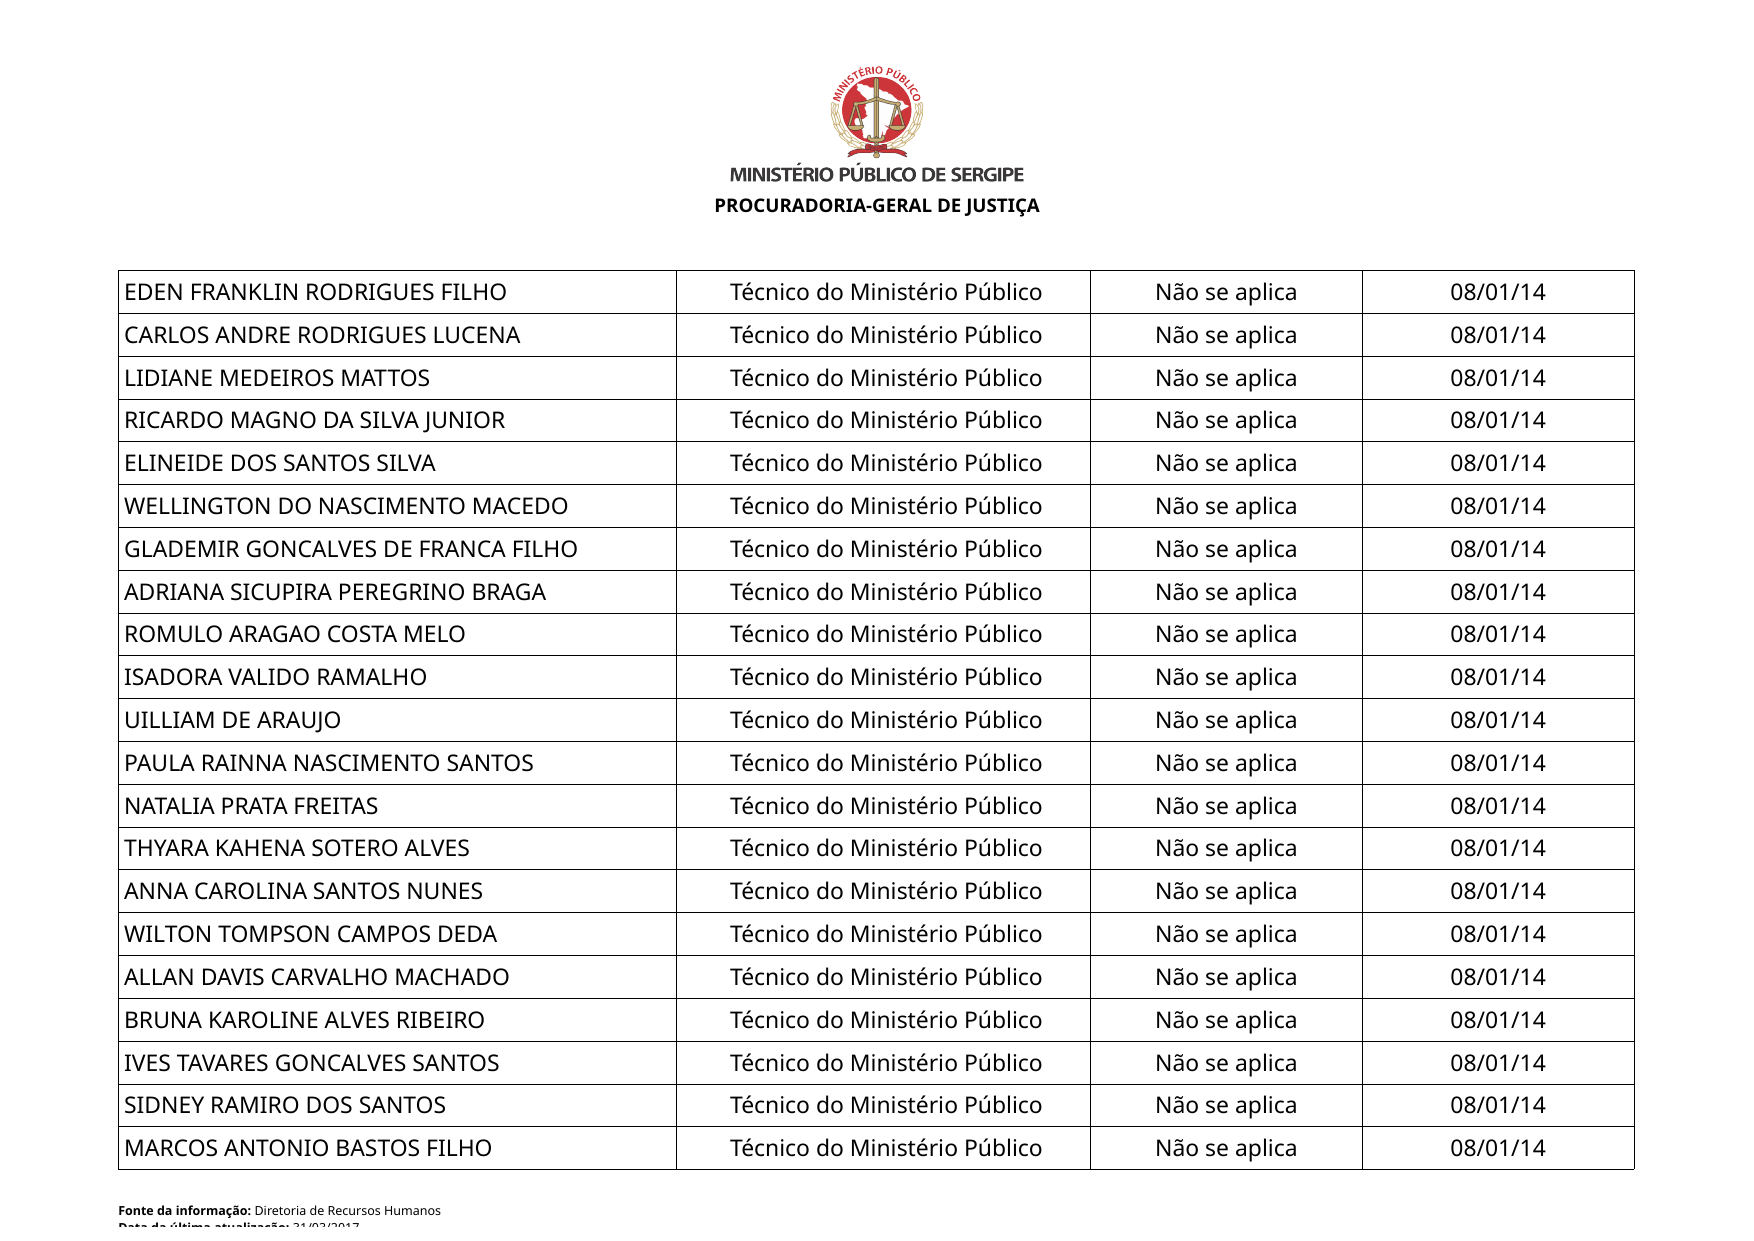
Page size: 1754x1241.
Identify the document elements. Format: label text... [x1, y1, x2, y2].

table_cell Técnico do Ministério Público [677, 1127, 1090, 1169]
table_cell Técnico do Ministério Público [677, 1042, 1090, 1083]
table_cell 08/01/14 [1363, 742, 1634, 784]
table_cell Técnico do Ministério Público [677, 614, 1090, 655]
table_cell Não se aplica [1091, 1042, 1362, 1083]
table_cell 08/01/14 [1363, 1042, 1634, 1083]
table_cell Não se aplica [1091, 442, 1362, 484]
table_cell Não se aplica [1091, 271, 1362, 313]
table_cell Técnico do Ministério Público [677, 1085, 1090, 1126]
table_cell 08/01/14 [1363, 1085, 1634, 1126]
table_cell 08/01/14 [1363, 699, 1634, 741]
table_cell Não se aplica [1091, 742, 1362, 784]
table_cell Técnico do Ministério Público [677, 956, 1090, 998]
table_cell Não se aplica [1091, 913, 1362, 955]
table_cell Técnico do Ministério Público [677, 828, 1090, 869]
table_cell ISADORA VALIDO RAMALHO [119, 656, 676, 698]
table_cell Não se aplica [1091, 828, 1362, 869]
table_cell Técnico do Ministério Público [677, 785, 1090, 827]
table_cell Técnico do Ministério Público [677, 656, 1090, 698]
table_cell Técnico do Ministério Público [677, 485, 1090, 527]
table_cell Técnico do Ministério Público [677, 400, 1090, 441]
table_cell Técnico do Ministério Público [677, 699, 1090, 741]
table_cell Não se aplica [1091, 357, 1362, 398]
table_cell Não se aplica [1091, 485, 1362, 527]
table_cell UILLIAM DE ARAUJO [119, 699, 676, 741]
table_cell Técnico do Ministério Público [677, 314, 1090, 356]
table_cell WILTON TOMPSON CAMPOS DEDA [119, 913, 676, 955]
table_cell Técnico do Ministério Público [677, 913, 1090, 955]
table_cell Não se aplica [1091, 1127, 1362, 1169]
table_cell 08/01/14 [1363, 614, 1634, 655]
table_cell Técnico do Ministério Público [677, 357, 1090, 398]
table_cell 08/01/14 [1363, 528, 1634, 570]
table_cell Técnico do Ministério Público [677, 571, 1090, 612]
table_cell ANNA CAROLINA SANTOS NUNES [119, 870, 676, 912]
table_cell RICARDO MAGNO DA SILVA JUNIOR [119, 400, 676, 441]
table_cell 08/01/14 [1363, 828, 1634, 869]
table_cell 08/01/14 [1363, 314, 1634, 356]
table_cell SIDNEY RAMIRO DOS SANTOS [119, 1085, 676, 1126]
table_cell 08/01/14 [1363, 956, 1634, 998]
table_cell Não se aplica [1091, 870, 1362, 912]
table_cell GLADEMIR GONCALVES DE FRANCA FILHO [119, 528, 676, 570]
table_cell 08/01/14 [1363, 1127, 1634, 1169]
table_cell 08/01/14 [1363, 271, 1634, 313]
table_cell Técnico do Ministério Público [677, 442, 1090, 484]
table_cell LIDIANE MEDEIROS MATTOS [119, 357, 676, 398]
table_cell PAULA RAINNA NASCIMENTO SANTOS [119, 742, 676, 784]
table_cell CARLOS ANDRE RODRIGUES LUCENA [119, 314, 676, 356]
table_cell Não se aplica [1091, 571, 1362, 612]
table_cell THYARA KAHENA SOTERO ALVES [119, 828, 676, 869]
table_cell WELLINGTON DO NASCIMENTO MACEDO [119, 485, 676, 527]
table_cell 08/01/14 [1363, 999, 1634, 1041]
table_cell IVES TAVARES GONCALVES SANTOS [119, 1042, 676, 1083]
table_cell Não se aplica [1091, 656, 1362, 698]
table_cell Técnico do Ministério Público [677, 870, 1090, 912]
table_cell 08/01/14 [1363, 656, 1634, 698]
table_cell BRUNA KAROLINE ALVES RIBEIRO [119, 999, 676, 1041]
table_cell Não se aplica [1091, 314, 1362, 356]
table_cell EDEN FRANKLIN RODRIGUES FILHO [119, 271, 676, 313]
table_cell 08/01/14 [1363, 400, 1634, 441]
table_cell Não se aplica [1091, 614, 1362, 655]
table_cell 08/01/14 [1363, 870, 1634, 912]
table_cell ROMULO ARAGAO COSTA MELO [119, 614, 676, 655]
table_cell Não se aplica [1091, 699, 1362, 741]
table_cell 08/01/14 [1363, 571, 1634, 612]
table_cell Não se aplica [1091, 400, 1362, 441]
table_cell 08/01/14 [1363, 785, 1634, 827]
table_cell Não se aplica [1091, 956, 1362, 998]
table_cell 08/01/14 [1363, 357, 1634, 398]
table_cell Técnico do Ministério Público [677, 528, 1090, 570]
table_cell ELINEIDE DOS SANTOS SILVA [119, 442, 676, 484]
table_cell ALLAN DAVIS CARVALHO MACHADO [119, 956, 676, 998]
table_cell MARCOS ANTONIO BASTOS FILHO [119, 1127, 676, 1169]
table_cell Técnico do Ministério Público [677, 742, 1090, 784]
table_cell Técnico do Ministério Público [677, 271, 1090, 313]
table_cell 08/01/14 [1363, 913, 1634, 955]
picture [730, 66, 1024, 185]
table_cell Técnico do Ministério Público [677, 999, 1090, 1041]
table_cell Não se aplica [1091, 785, 1362, 827]
table_cell ADRIANA SICUPIRA PEREGRINO BRAGA [119, 571, 676, 612]
table_cell 08/01/14 [1363, 442, 1634, 484]
table_cell Não se aplica [1091, 528, 1362, 570]
table_cell Não se aplica [1091, 1085, 1362, 1126]
table_cell Não se aplica [1091, 999, 1362, 1041]
table_cell 08/01/14 [1363, 485, 1634, 527]
table_cell NATALIA PRATA FREITAS [119, 785, 676, 827]
